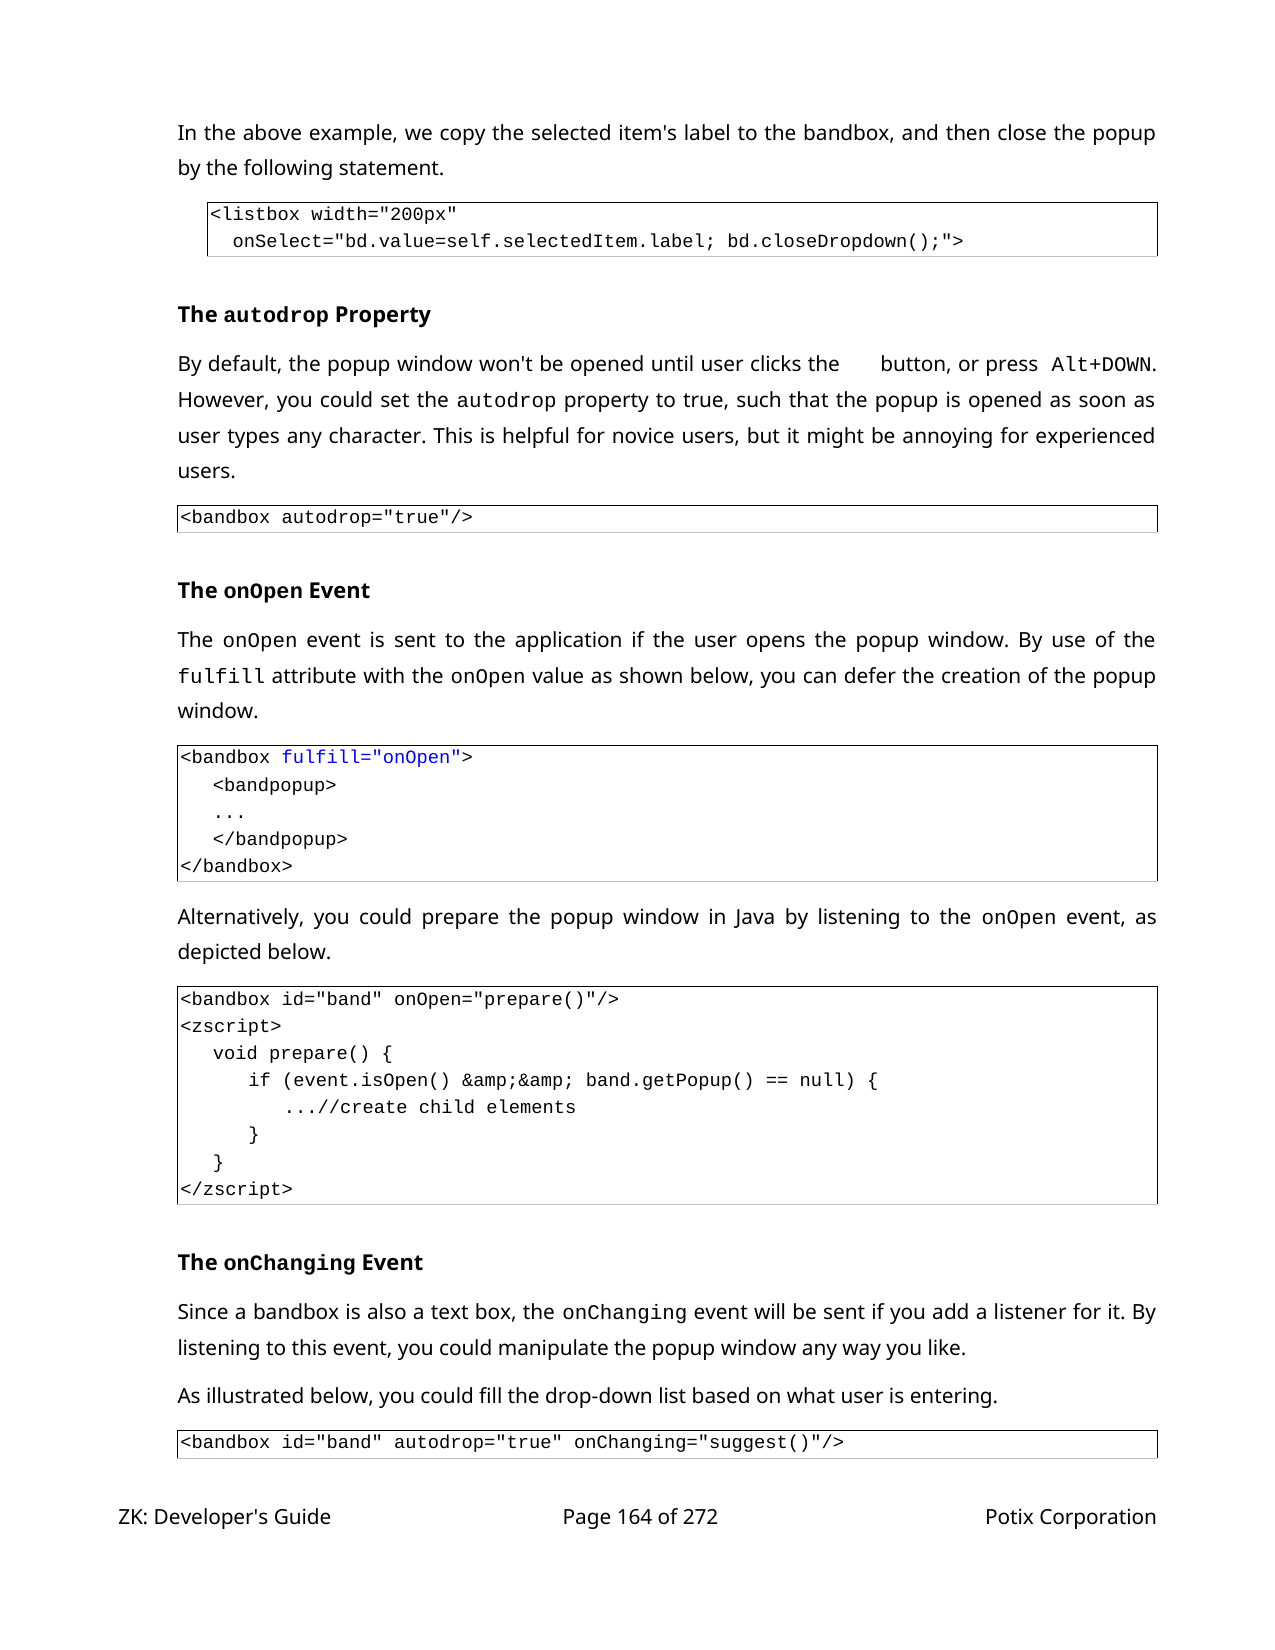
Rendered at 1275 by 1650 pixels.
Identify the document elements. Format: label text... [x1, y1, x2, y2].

text In the above example, we copy the selected item's label to the bandbox, and then close the popup by the following statement. [177, 118, 1157, 182]
text <listbox width="200px" onSelect="bd.value=self.selectedItem.label; bd.closeDropdown();"> [208, 203, 1157, 256]
text By default, the popup window won't be opened until user clicks the button, or press Alt+DOWN. However, you could set the autodrop property to true, such that the popup is opened as soon as user types any character. This is helpful for novice users, but it might be annoying for experienced users. [177, 349, 1157, 484]
text Alternatively, you could prepare the popup window in Java by listening to the onOpen event, as depicted below. [177, 902, 1157, 966]
subtitle The onChanging Event [177, 1246, 1157, 1277]
text Since a bandbox is also a text box, the onChanging event will be sent if you add a listener for it. By listening to this event, you could manipulate the popup window any way you like. [177, 1297, 1157, 1361]
text </zscript> [178, 1177, 1157, 1204]
text ... [178, 800, 1157, 824]
text <zscript> [178, 1013, 1157, 1038]
text <bandbox id="band" autodrop="true" onChanging="suggest()"/> [178, 1431, 1157, 1458]
subtitle The autodrop Property [177, 298, 1157, 329]
text } [178, 1149, 1157, 1174]
text As illustrated below, you could fill the drop-down list based on what user is entering. [177, 1382, 1157, 1410]
text ...//create child elements [178, 1095, 1157, 1119]
subtitle The onOpen Event [177, 575, 1157, 605]
text <bandbox fulfill="onOpen"> [178, 746, 1157, 769]
text <bandbox id="band" onOpen="prepare()"/> [178, 987, 1157, 1011]
text </bandbox> [178, 854, 1157, 881]
text } [178, 1122, 1157, 1147]
text The onOpen event is sent to the application if the user opens the popup window. By use of the fulfill attribute with the onOpen value as shown below, you can defer the creation of the popup window. [177, 625, 1157, 725]
text void prepare() { [178, 1041, 1157, 1065]
text <bandpopup> [178, 772, 1157, 797]
text <bandbox autodrop="true"/> [178, 506, 1157, 532]
text </bandpopup> [178, 827, 1157, 851]
text if (event.isOpen() &amp;&amp; band.getPopup() == null) { [178, 1068, 1157, 1092]
